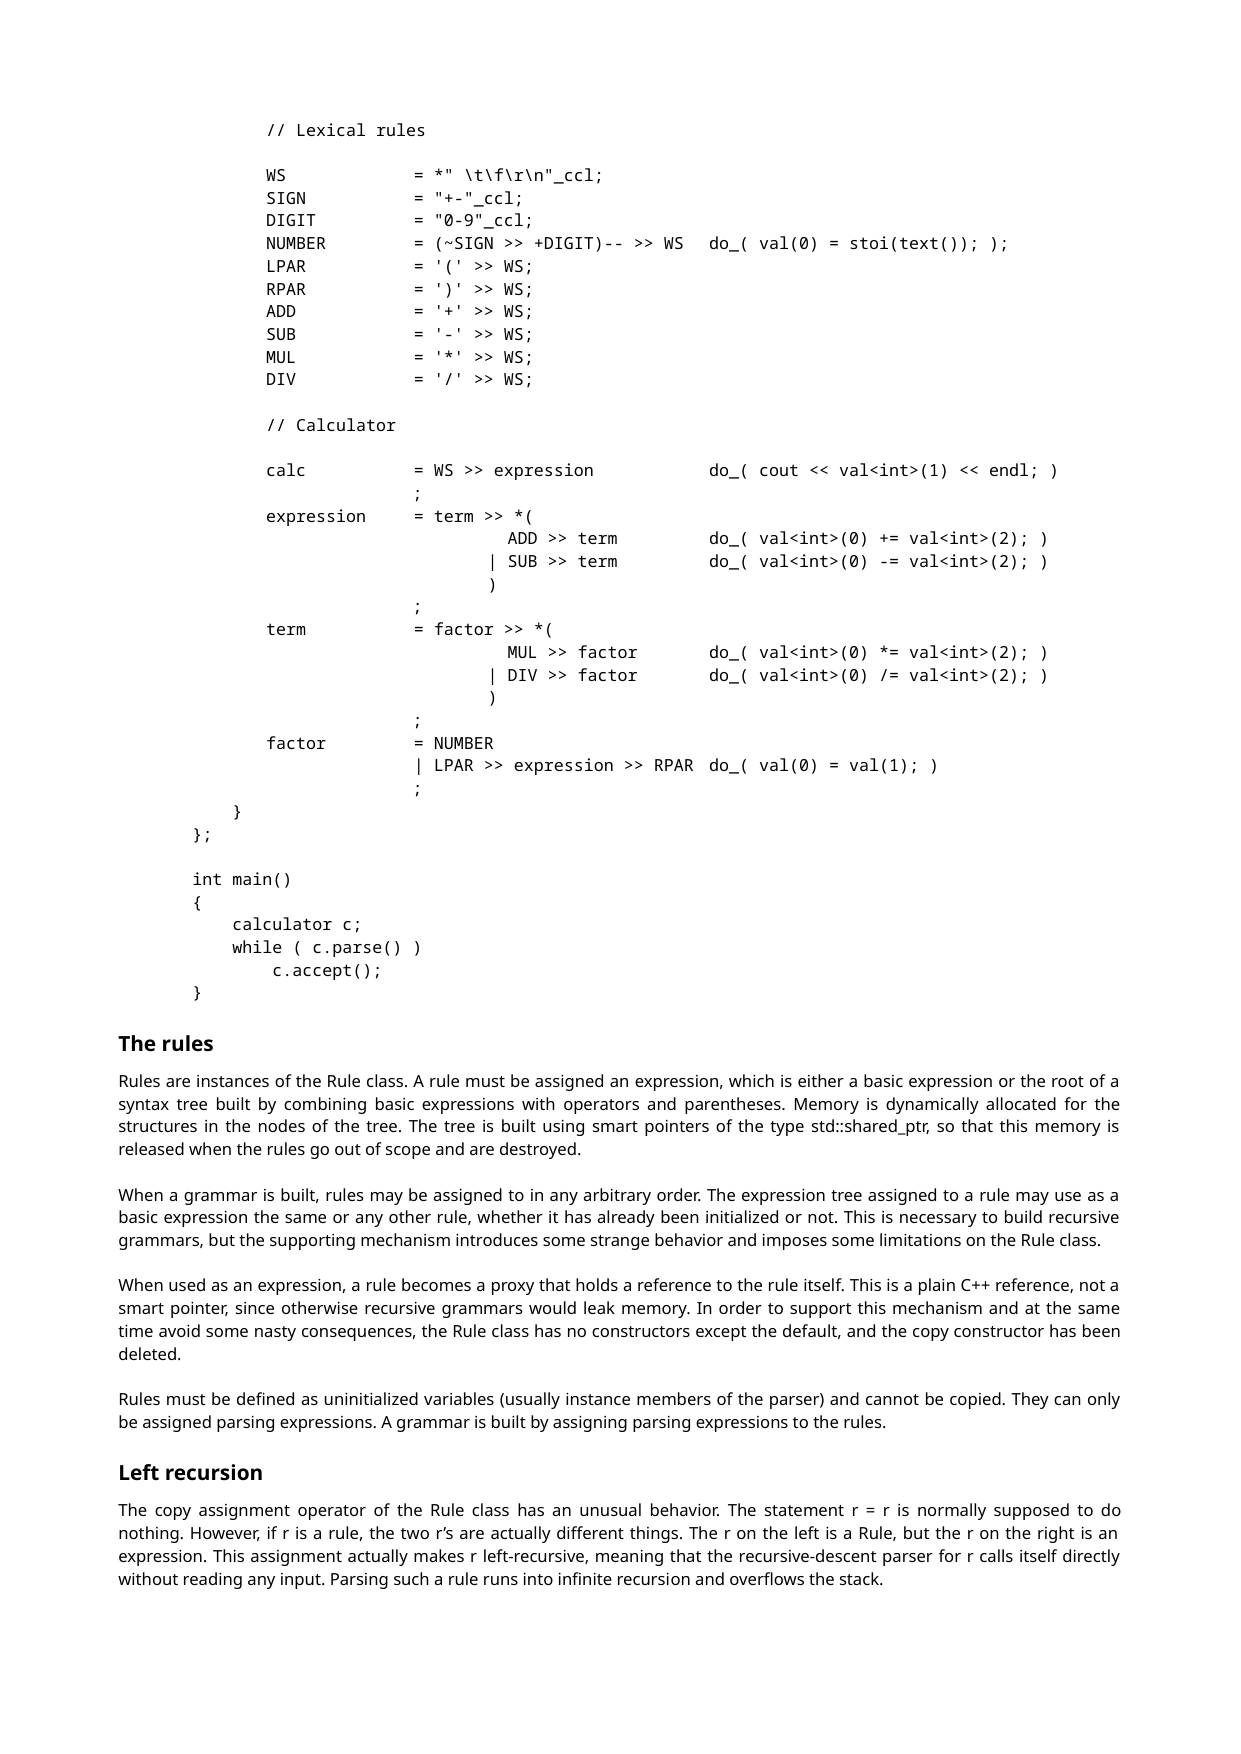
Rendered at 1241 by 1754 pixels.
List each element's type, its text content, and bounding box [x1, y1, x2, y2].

text RPAR = ')' >> WS; [192, 277, 1122, 300]
text When used as an expression, a rule becomes a proxy that holds a reference to the rule itself. This is a plain C++ reference, not a smart pointer, since otherwise recursive grammars would leak memory. In order to support this mechanism and at the same time avoid some nasty consequences, the Rule class has no constructors except the default, and the copy constructor has been deleted. [118, 1274, 1122, 1365]
text LPAR = '(' >> WS; [192, 254, 1122, 277]
text SUB = '-' >> WS; [192, 322, 1122, 345]
text Rules must be defined as uninitialized variables (usually instance members of the parser) and cannot be copied. They can only be assigned parsing expressions. A grammar is built by assigning parsing expressions to the rules. [118, 1388, 1122, 1433]
text SIGN = "+-"_ccl; [192, 186, 1122, 209]
text Rules are instances of the Rule class. A rule must be assigned an expression, which is either a basic expression or the root of a syntax tree built by combining basic expressions with operators and parentheses. Memory is dynamically allocated for the structures in the nodes of the tree. The tree is built using smart pointers of the type std::shared_ptr, so that this memory is released when the rules go out of scope and are destroyed. [118, 1070, 1122, 1161]
text c.accept(); [192, 958, 1122, 981]
text calculator c; [192, 913, 1122, 936]
text NUMBER = (~SIGN >> +DIGIT)-- >> WS do_( val(0) = stoi(text()); ); [192, 232, 1122, 254]
text term = factor >> *( [192, 618, 1122, 640]
text WS = *" \t\f\r\n"_ccl; [192, 163, 1122, 186]
text } [192, 799, 1122, 822]
subtitle Left recursion [118, 1458, 1122, 1486]
text ADD >> term do_( val<int>(0) += val<int>(2); ) [192, 527, 1122, 549]
text ADD = '+' >> WS; [192, 300, 1122, 322]
text | SUB >> term do_( val<int>(0) -= val<int>(2); ) [192, 549, 1122, 572]
text DIGIT = "0-9"_ccl; [192, 209, 1122, 232]
text When a grammar is built, rules may be assigned to in any arbitrary order. The expression tree assigned to a rule may use as a basic expression the same or any other rule, whether it has already been initialized or not. This is necessary to build recursive grammars, but the supporting mechanism introduces some strange behavior and imposes some limitations on the Rule class. [118, 1183, 1122, 1251]
text factor = NUMBER [192, 731, 1122, 754]
text ; [192, 708, 1122, 731]
text | LPAR >> expression >> RPAR do_( val(0) = val(1); ) [192, 754, 1122, 777]
text } [192, 981, 1122, 1004]
text MUL >> factor do_( val<int>(0) *= val<int>(2); ) [192, 640, 1122, 663]
text }; [192, 822, 1122, 845]
text ; [192, 595, 1122, 618]
text | DIV >> factor do_( val<int>(0) /= val<int>(2); ) [192, 663, 1122, 686]
text DIV = '/' >> WS; [192, 368, 1122, 391]
text MUL = '*' >> WS; [192, 345, 1122, 368]
text calc = WS >> expression do_( cout << val<int>(1) << endl; ) [192, 459, 1122, 481]
text expression = term >> *( [192, 504, 1122, 527]
text while ( c.parse() ) [192, 936, 1122, 958]
text // Calculator [192, 413, 1122, 436]
subtitle The rules [118, 1029, 1122, 1057]
text ) [192, 686, 1122, 708]
text The copy assignment operator of the Rule class has an unusual behavior. The statement r = r is normally supposed to do nothing. However, if r is a rule, the two r’s are actually different things. The r on the left is a Rule, but the r on the right is an expression. This assignment actually makes r left-recursive, meaning that the recursive-descent parser for r calls itself directly without reading any input. Parsing such a rule runs into infinite recursion and overflows the stack. [118, 1499, 1122, 1590]
text ; [192, 481, 1122, 504]
text // Lexical rules [192, 118, 1122, 141]
text ; [192, 777, 1122, 799]
text int main() [192, 867, 1122, 890]
text { [192, 890, 1122, 913]
text ) [192, 572, 1122, 595]
